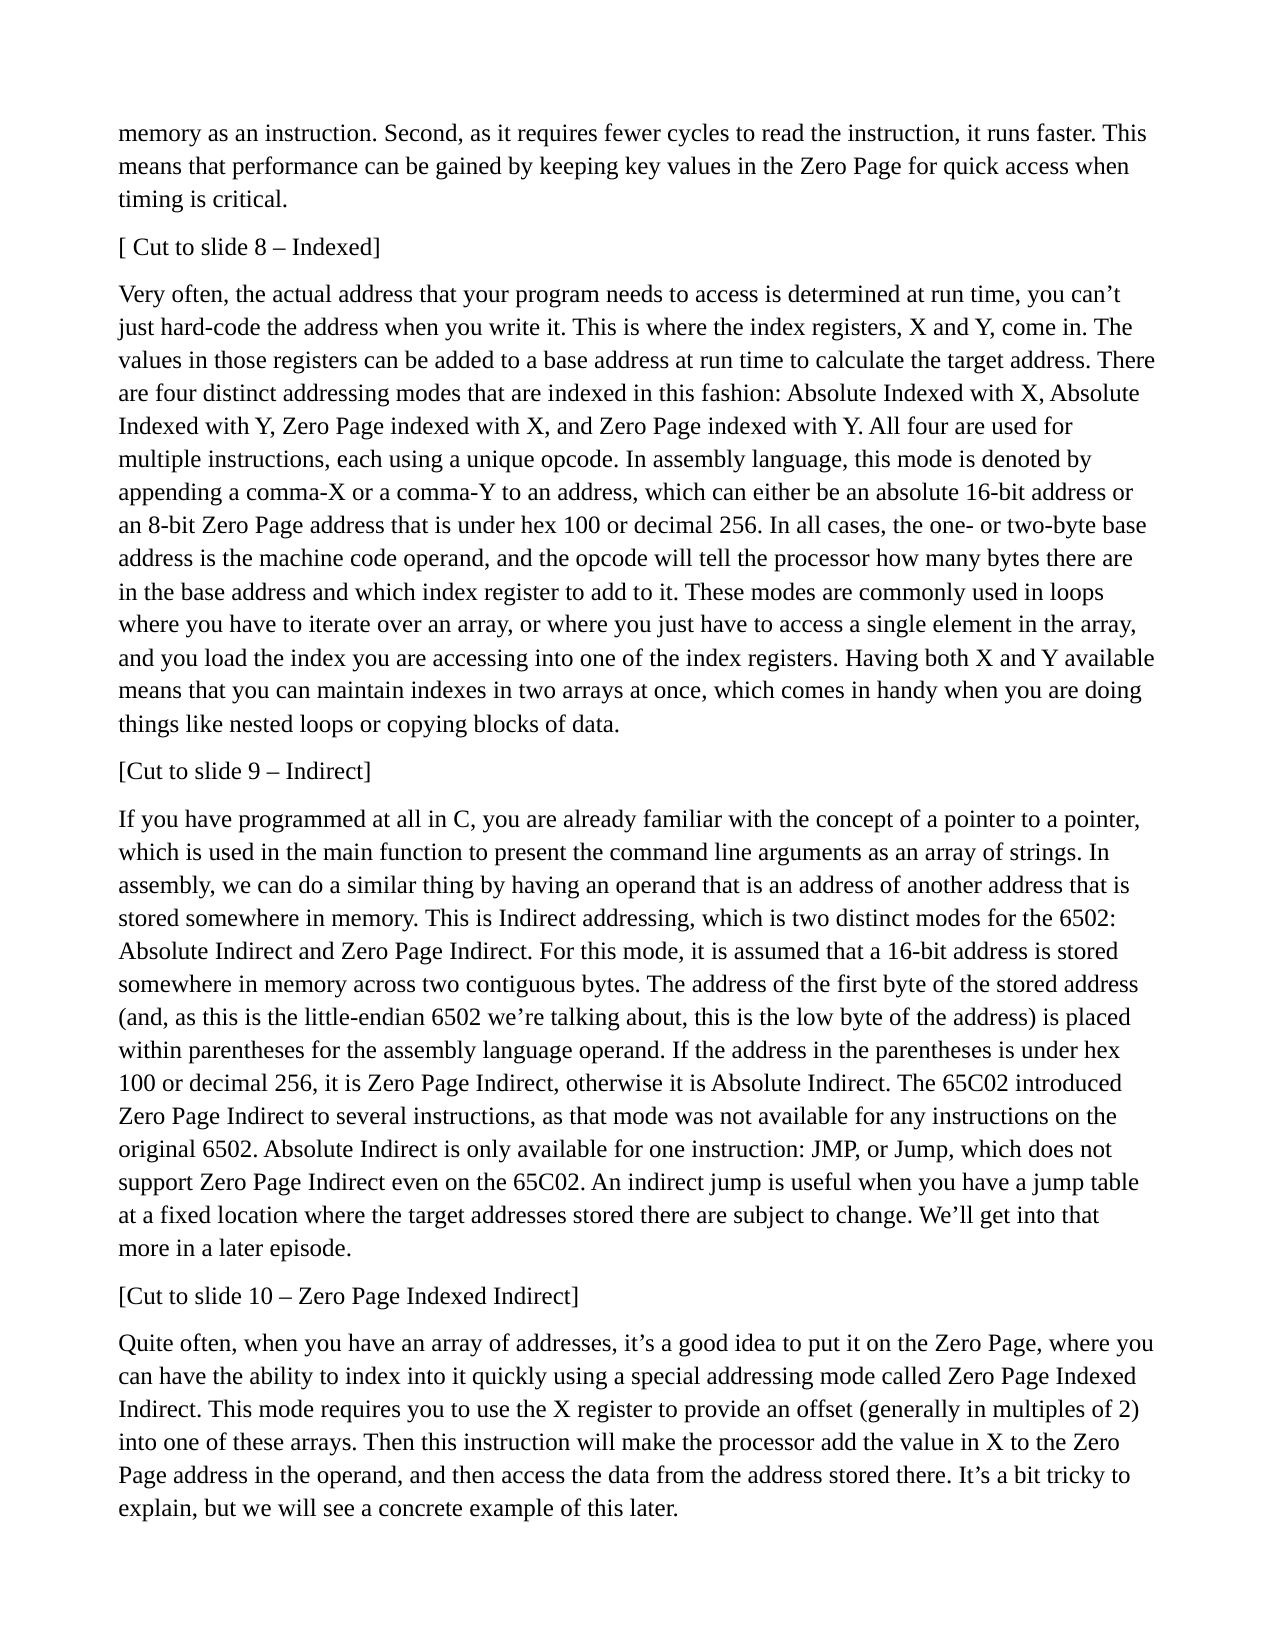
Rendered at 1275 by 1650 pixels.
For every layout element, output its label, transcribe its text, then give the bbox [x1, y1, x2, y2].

text memory as an instruction. Second, as it requires fewer cycles to read the instruction, it runs faster. This means that performance can be gained by keeping key values in the Zero Page for quick access when timing is critical. [118, 118, 1157, 213]
text If you have programmed at all in C, you are already familiar with the concept of a pointer to a pointer, which is used in the main function to present the command line arguments as an array of strings. In assembly, we can do a similar thing by having an operand that is an address of another address that is stored somewhere in memory. This is Indirect addressing, which is two distinct modes for the 6502: Absolute Indirect and Zero Page Indirect. For this mode, it is assumed that a 16-bit address is stored somewhere in memory across two contiguous bytes. The address of the first byte of the stored address (and, as this is the little-endian 6502 we’re talking about, this is the low byte of the address) is placed within parentheses for the assembly language operand. If the address in the parentheses is under hex 100 or decimal 256, it is Zero Page Indirect, otherwise it is Absolute Indirect. The 65C02 introduced Zero Page Indirect to several instructions, as that mode was not available for any instructions on the original 6502. Absolute Indirect is only available for one instruction: JMP, or Jump, which does not support Zero Page Indirect even on the 65C02. An indirect jump is useful when you have a jump table at a fixed location where the target addresses stored there are subject to change. We’ll get into that more in a later episode. [118, 804, 1157, 1262]
text [ Cut to slide 8 – Indexed] [118, 232, 1157, 261]
text Quite often, when you have an array of addresses, it’s a good idea to put it on the Zero Page, where you can have the ability to index into it quickly using a special addressing mode called Zero Page Indexed Indirect. This mode requires you to use the X register to provide an offset (generally in multiples of 2) into one of these arrays. Then this instruction will make the processor add the value in X to the Zero Page address in the operand, and then access the data from the address stored there. It’s a bit tricky to explain, but we will see a concrete example of this later. [118, 1328, 1157, 1522]
text [Cut to slide 9 – Indirect] [118, 756, 1157, 785]
text Very often, the actual address that your program needs to access is determined at run time, you can’t just hard-code the address when you write it. This is where the index registers, X and Y, come in. The values in those registers can be added to a base address at run time to calculate the target address. There are four distinct addressing modes that are indexed in this fashion: Absolute Indexed with X, Absolute Indexed with Y, Zero Page indexed with X, and Zero Page indexed with Y. All four are used for multiple instructions, each using a unique opcode. In assembly language, this mode is denoted by appending a comma-X or a comma-Y to an address, which can either be an absolute 16-bit address or an 8-bit Zero Page address that is under hex 100 or decimal 256. In all cases, the one- or two-byte base address is the machine code operand, and the opcode will tell the processor how many bytes there are in the base address and which index register to add to it. These modes are commonly used in loops where you have to iterate over an array, or where you just have to access a single element in the array, and you load the index you are accessing into one of the index registers. Having both X and Y available means that you can maintain indexes in two arrays at once, which comes in handy when you are doing things like nested loops or copying blocks of data. [118, 279, 1157, 737]
text [Cut to slide 10 – Zero Page Indexed Indirect] [118, 1281, 1157, 1309]
